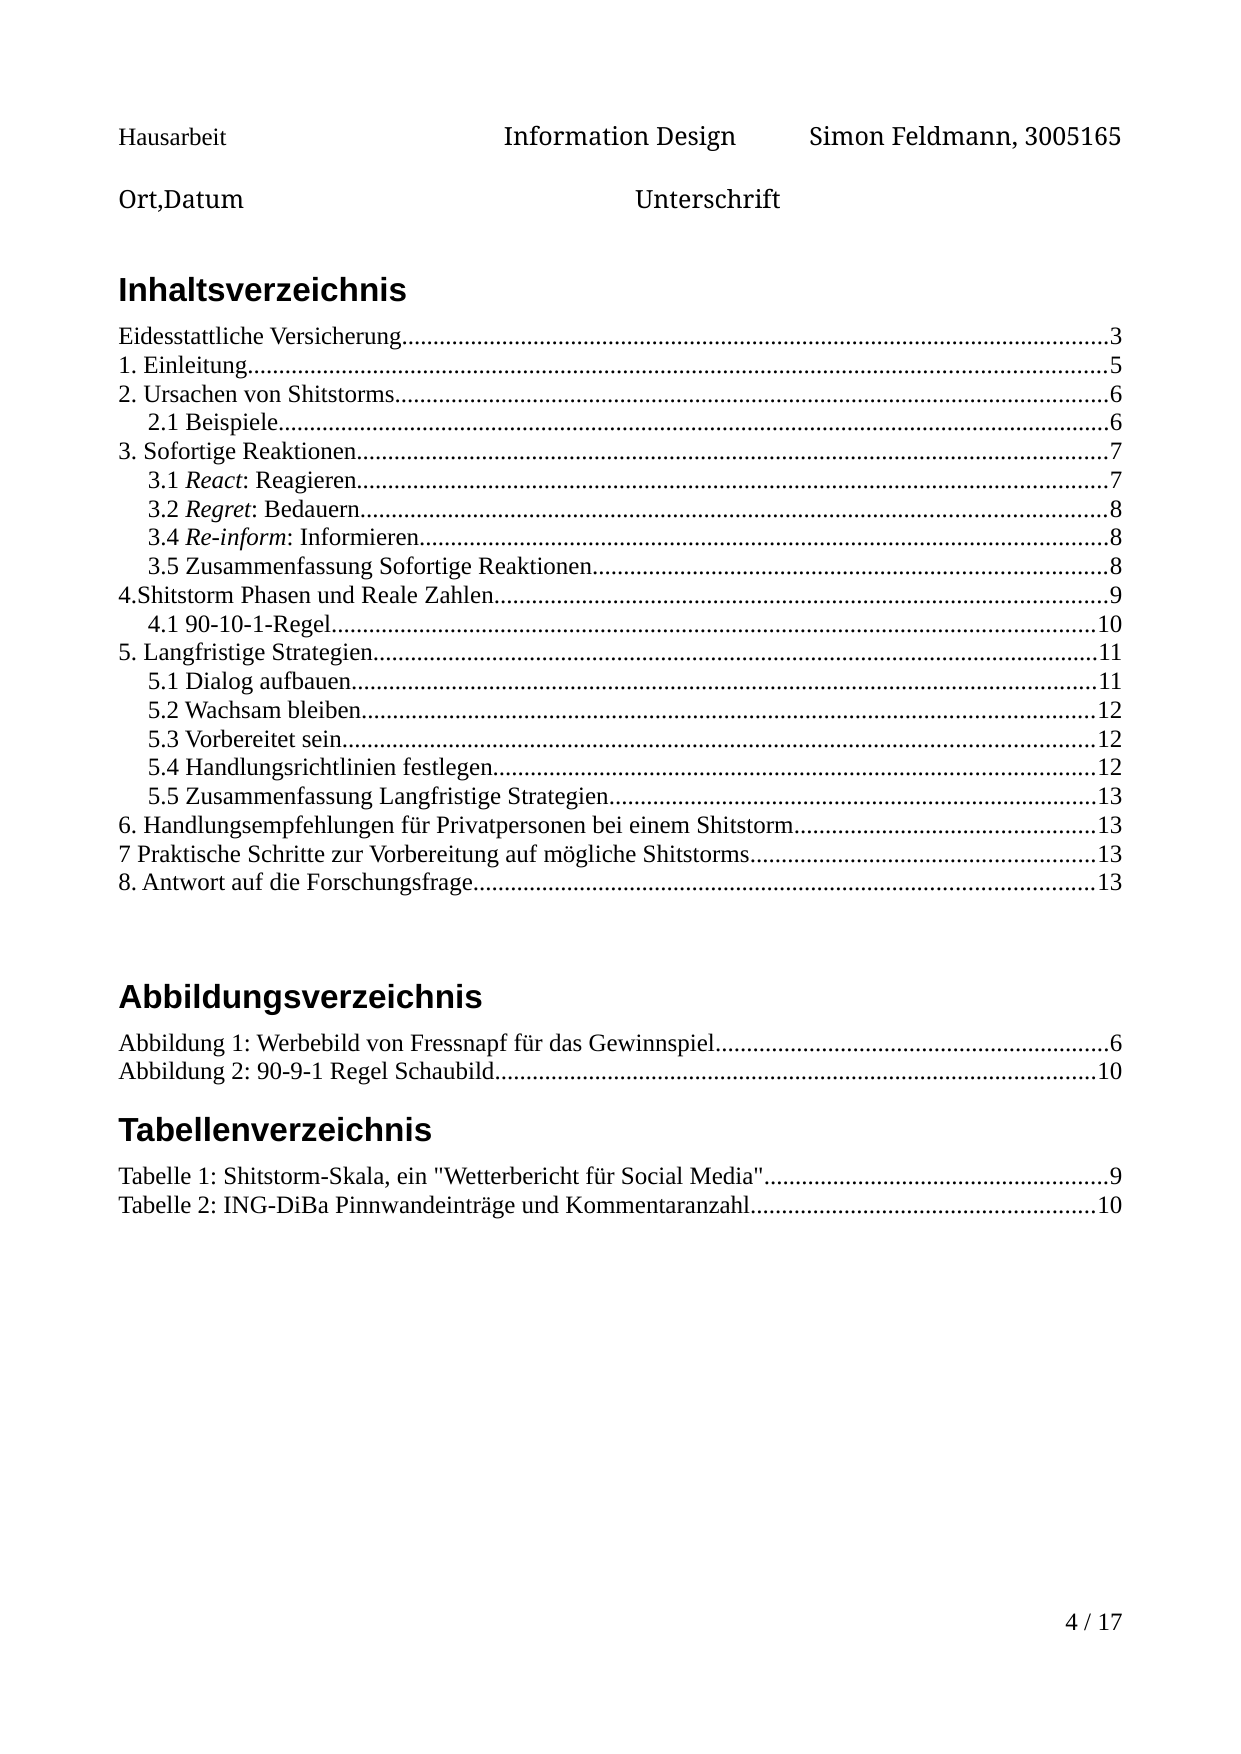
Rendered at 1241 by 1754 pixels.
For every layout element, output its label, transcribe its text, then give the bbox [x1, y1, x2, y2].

text 5.4 Handlungsrichtlinien festlegen 12 [148, 752, 1122, 781]
text Tabelle 1: Shitstorm-Skala, ein "Wetterbericht für Social Media" 9 [118, 1161, 1122, 1190]
text Tabelle 2: ING-DiBa Pinnwandeinträge und Kommentaranzahl 10 [118, 1190, 1122, 1219]
text Eidesstattliche Versicherung 3 [118, 321, 1122, 350]
text 3.4 Re-inform: Informieren 8 [148, 522, 1122, 551]
text Abbildung 1: Werbebild von Fressnapf für das Gewinnspiel 6 [118, 1028, 1122, 1056]
text 3.2 Regret: Bedauern 8 [148, 494, 1122, 522]
subtitle Inhaltsverzeichnis [118, 270, 1122, 309]
subtitle Tabellenverzeichnis [118, 1110, 1122, 1149]
text 2. Ursachen von Shitstorms 6 [118, 379, 1122, 407]
text 3.1 React: Reagieren 7 [148, 465, 1122, 494]
text Ort,Datum Unterschrift [118, 182, 1122, 216]
text 6. Handlungsempfehlungen für Privatpersonen bei einem Shitstorm 13 [118, 810, 1122, 839]
text 5.5 Zusammenfassung Langfristige Strategien 13 [148, 781, 1122, 810]
text 4.Shitstorm Phasen und Reale Zahlen 9 [118, 580, 1122, 609]
text 5. Langfristige Strategien 11 [118, 637, 1122, 666]
text 5.2 Wachsam bleiben 12 [148, 695, 1122, 724]
text 3. Sofortige Reaktionen 7 [118, 436, 1122, 465]
text Abbildung 2: 90-9-1 Regel Schaubild 10 [118, 1056, 1122, 1085]
text 2.1 Beispiele 6 [148, 407, 1122, 436]
subtitle Abbildungsverzeichnis [118, 977, 1122, 1015]
text 3.5 Zusammenfassung Sofortige Reaktionen 8 [148, 551, 1122, 580]
text 1. Einleitung 5 [118, 350, 1122, 379]
text 4.1 90-10-1-Regel 10 [148, 609, 1122, 637]
text 7 Praktische Schritte zur Vorbereitung auf mögliche Shitstorms 13 [118, 839, 1122, 867]
text 5.3 Vorbereitet sein 12 [148, 724, 1122, 752]
text 8. Antwort auf die Forschungsfrage 13 [118, 867, 1122, 896]
text 5.1 Dialog aufbauen 11 [148, 666, 1122, 695]
